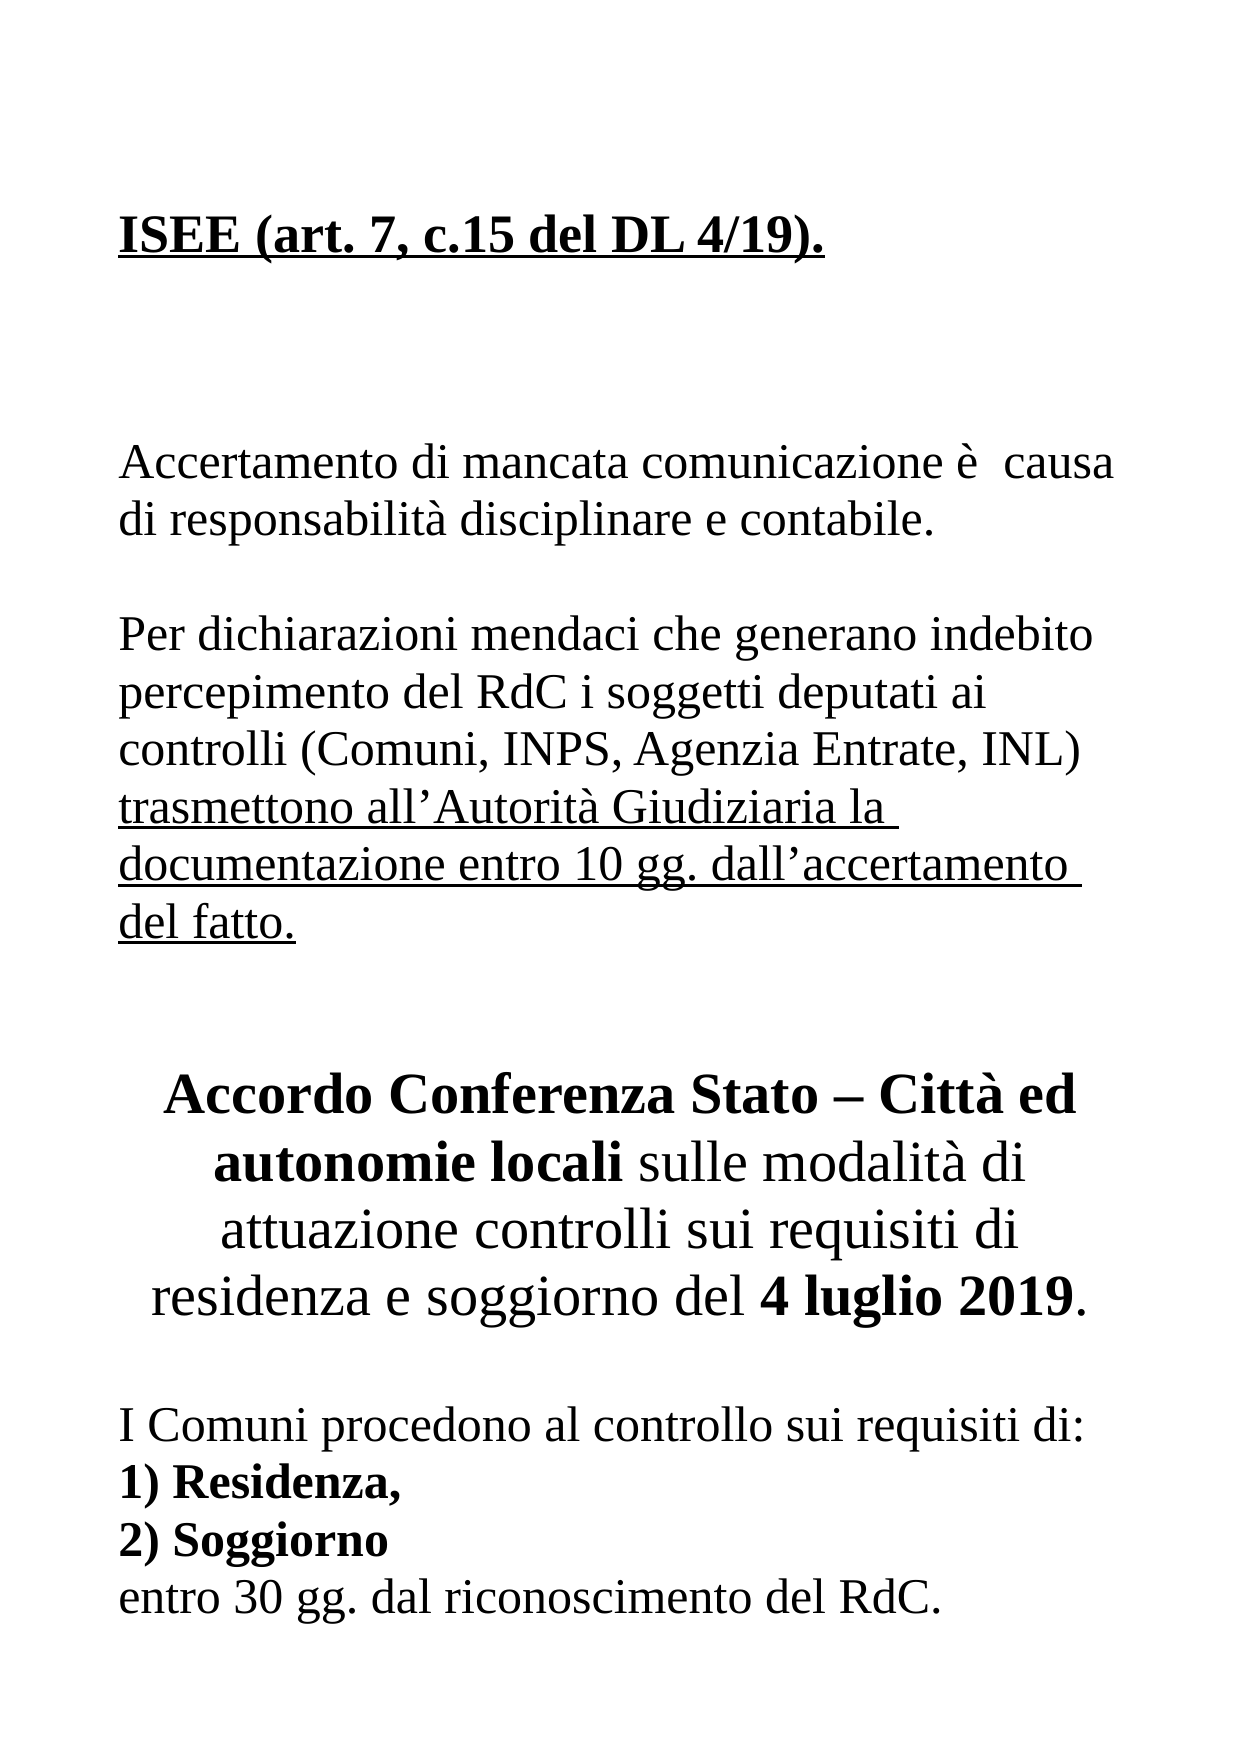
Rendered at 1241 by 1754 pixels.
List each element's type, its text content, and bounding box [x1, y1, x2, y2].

text 2) Soggiorno [118, 1510, 1122, 1567]
text I Comuni procedono al controllo sui requisiti di: [118, 1395, 1122, 1452]
text ISEE (art. 7, c.15 del DL 4/19). [118, 202, 1122, 264]
text 1) Residenza, [118, 1452, 1122, 1510]
text Accertamento di mancata comunicazione è causa di responsabilità disciplinare e contabile. [118, 432, 1122, 547]
text entro 30 gg. dal riconoscimento del RdC. [118, 1567, 1122, 1625]
text Per dichiarazioni mendaci che generano indebito percepimento del RdC i soggetti deputati ai controlli (Comuni, INPS, Agenzia Entrate, INL) trasmettono all’Autorità Giudiziaria la documentazione entro 10 gg. dall’accertamento del fatto. [118, 604, 1122, 949]
text Accordo Conferenza Stato – Città ed autonomie locali sulle modalità di attuazione controlli sui requisiti di residenza e soggiorno del 4 luglio 2019. [118, 1059, 1122, 1328]
